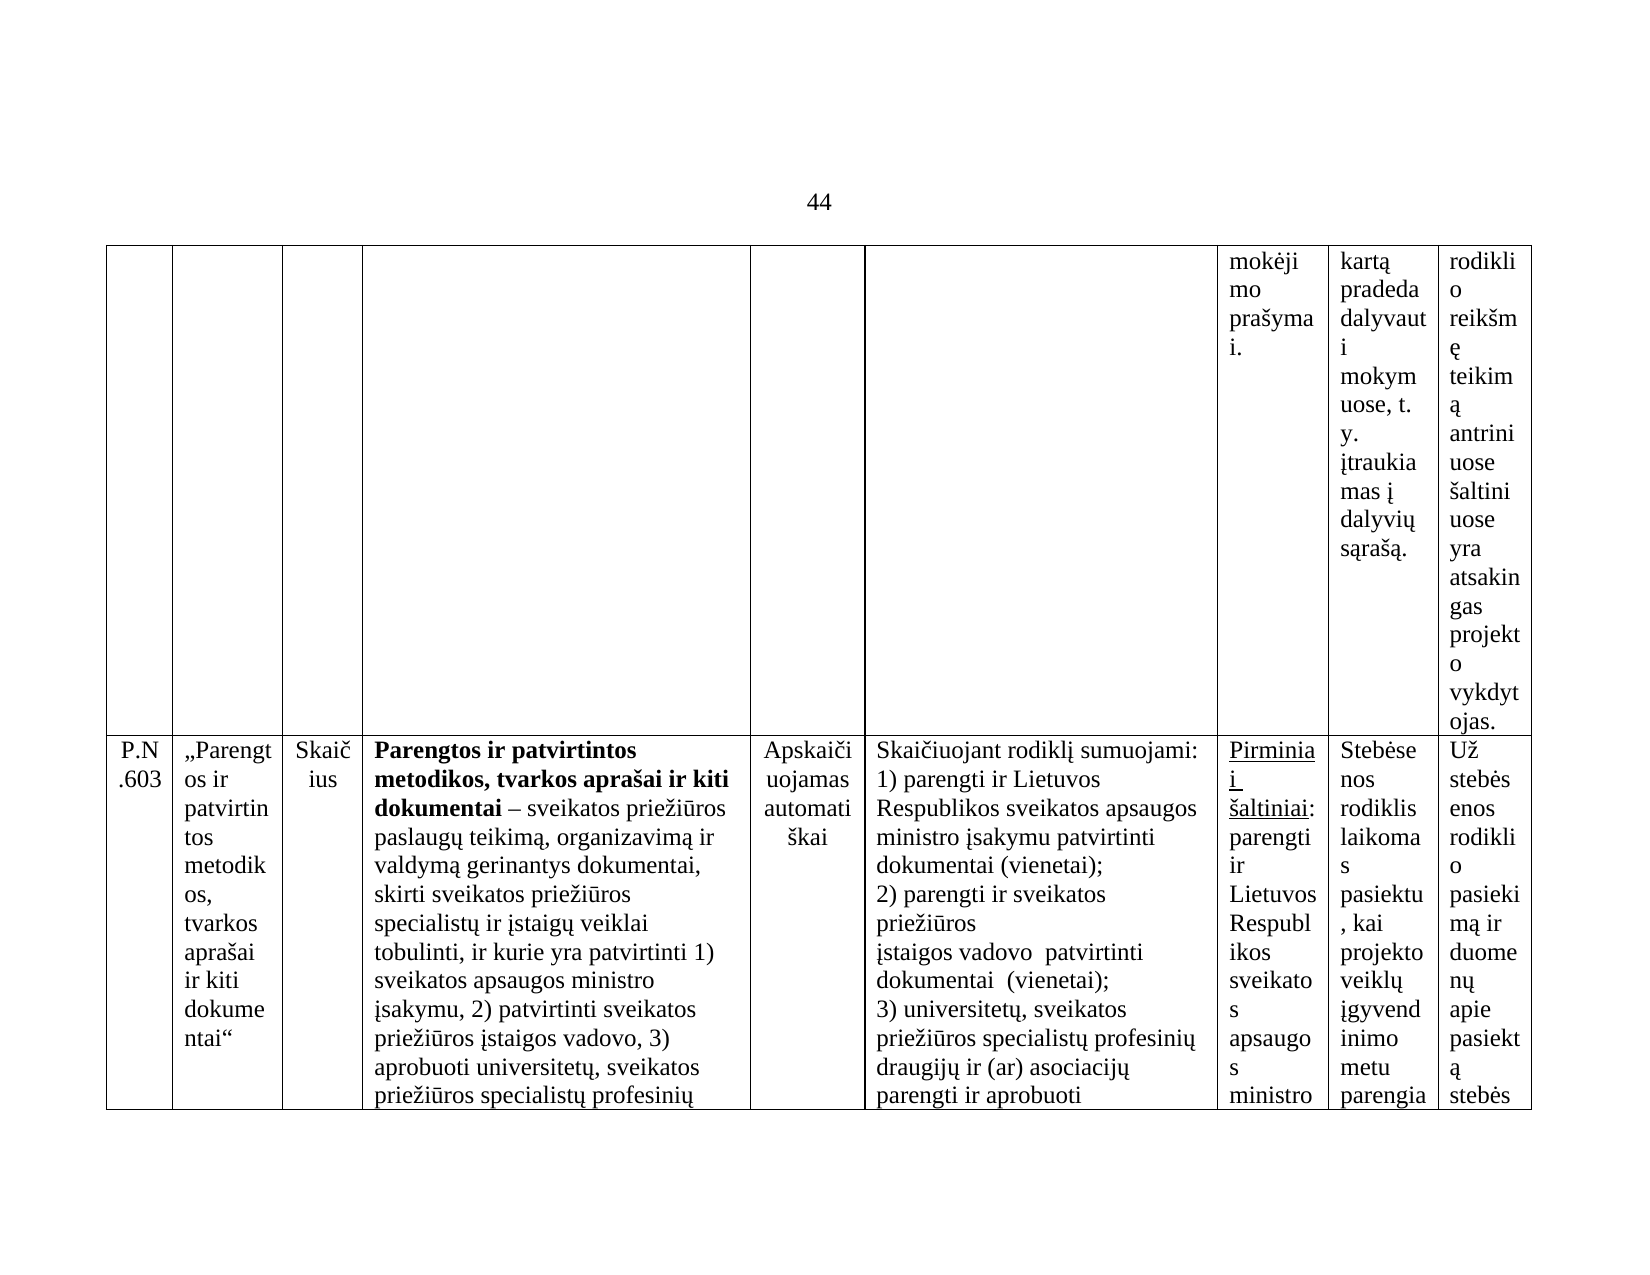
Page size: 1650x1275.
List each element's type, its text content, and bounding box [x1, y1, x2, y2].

table_cell Parengtos ir patvirtintos metodikos, tvarkos aprašai ir kiti dokumentai – sveikatos priežiūros paslaugų teikimą, organizavimą ir valdymą gerinantys dokumentai, skirti sveikatos priežiūros specialistų ir įstaigų veiklai tobulinti, ir kurie yra patvirtinti 1) sveikatos apsaugos ministro įsakymu, 2) patvirtinti sveikatos priežiūros įstaigos vadovo, 3) aprobuoti universitetų, sveikatos priežiūros specialistų profesinių [363, 736, 750, 1109]
table_cell Apskaičiuojamas automatiškai [751, 736, 864, 1109]
table_cell rodiklio reikšmę teikimą antriniuose šaltiniuose yra atsakingas projekto vykdytojas. [1439, 246, 1531, 734]
table_cell [107, 246, 172, 734]
table_cell Skaičiuojant rodiklį sumuojami: 1) parengti ir Lietuvos Respublikos sveikatos apsaugos ministro įsakymu patvirtinti dokumentai (vienetai); 2) parengti ir sveikatos priežiūros įstaigos vadovo patvirtinti dokumentai (vienetai); 3) universitetų, sveikatos priežiūros specialistų profesinių draugijų ir (ar) asociacijų parengti ir aprobuoti [866, 736, 1217, 1109]
table_cell mokėjimo prašymai. [1218, 246, 1328, 734]
table_cell Už stebėsenos rodiklio pasiekimą ir duomenų apie pasiektą stebės [1439, 736, 1531, 1109]
table_cell Skaičius [283, 736, 362, 1109]
table_cell Pirminiai šaltiniai: parengti ir Lietuvos Respublikos sveikatos apsaugos ministro [1218, 736, 1328, 1109]
table_cell [866, 246, 1217, 734]
table_cell [283, 246, 362, 734]
table_cell Stebėsenos rodiklis laikomas pasiektu, kai projekto veiklų įgyvendinimo metu parengia [1329, 736, 1438, 1109]
table_cell kartą pradeda dalyvauti mokymuose, t. y. įtraukiamas į dalyvių sąrašą. [1329, 246, 1438, 734]
table_cell [173, 246, 282, 734]
table_cell [363, 246, 750, 734]
table_cell [751, 246, 864, 734]
table_cell „Parengtos ir patvirtintos metodikos, tvarkos aprašai ir kiti dokumentai“ [173, 736, 282, 1109]
table_cell P.N.603 [107, 736, 172, 1109]
